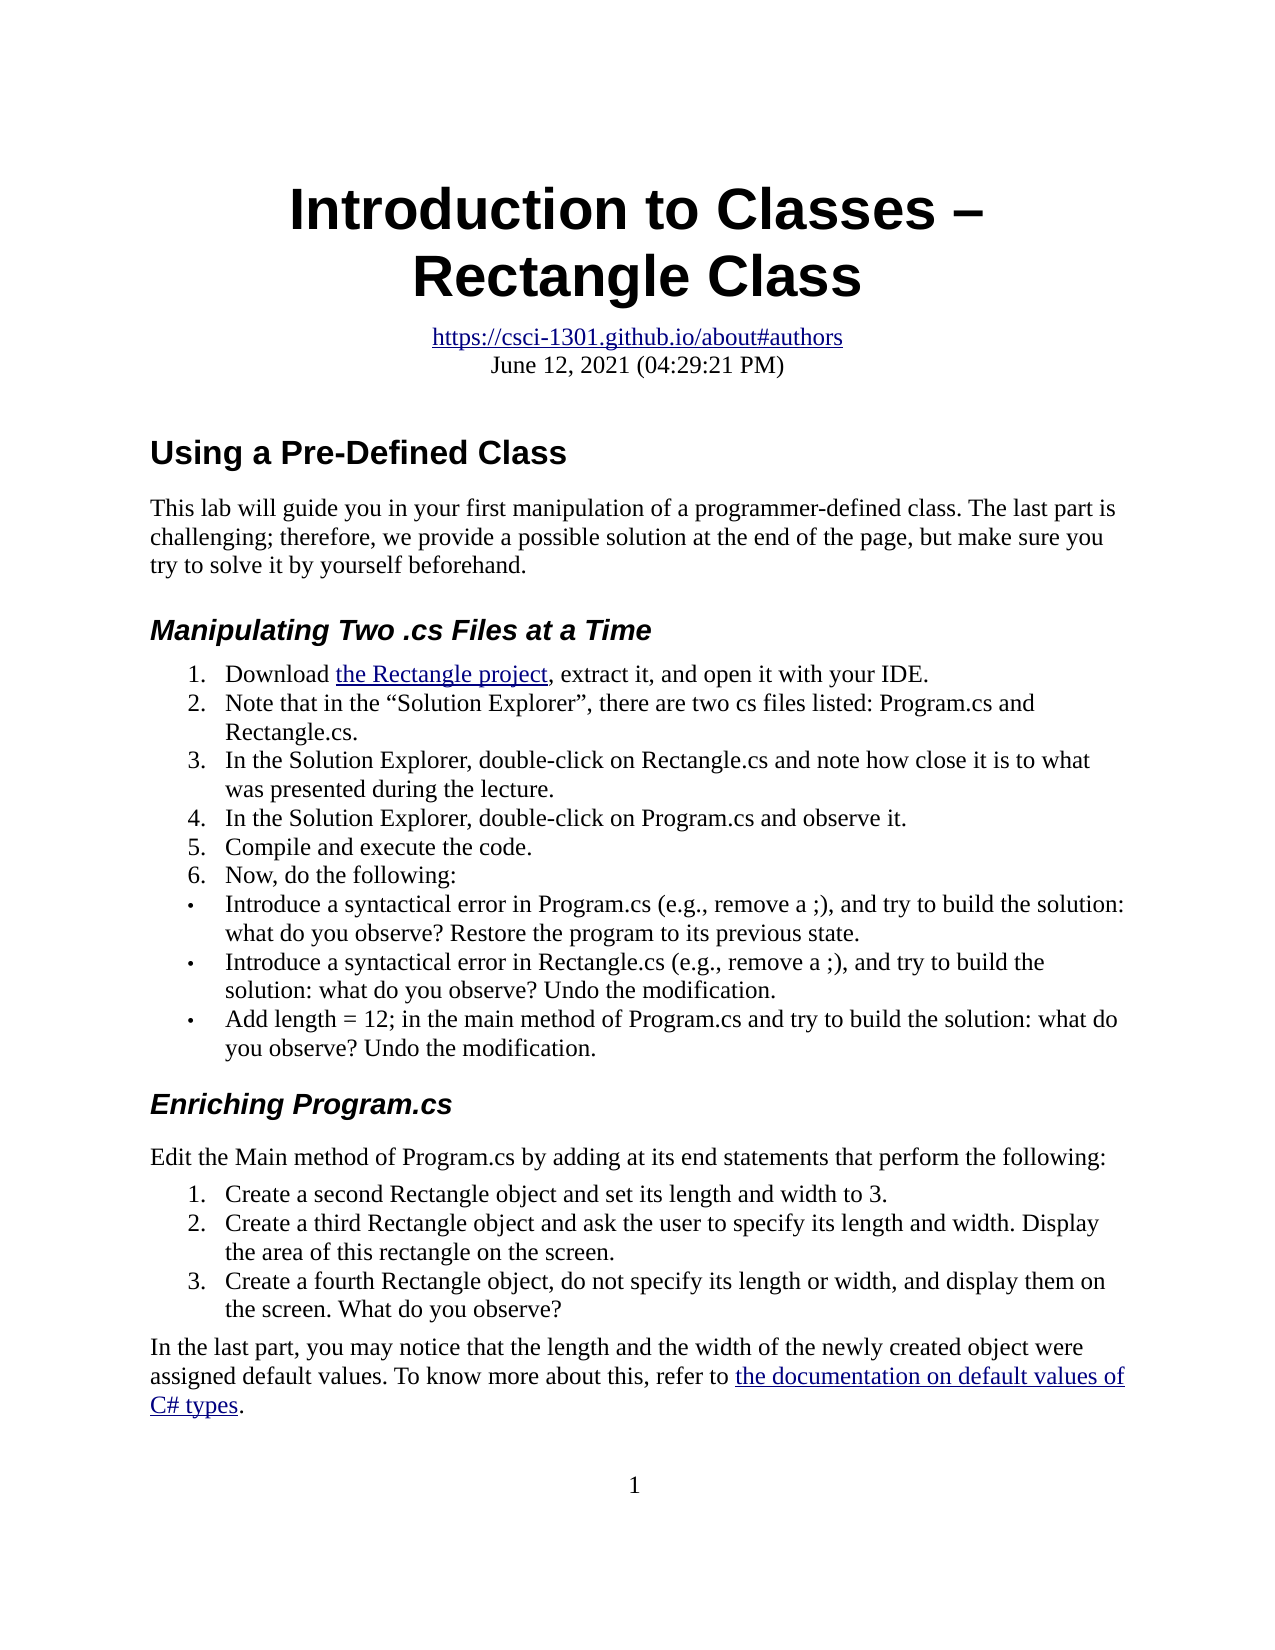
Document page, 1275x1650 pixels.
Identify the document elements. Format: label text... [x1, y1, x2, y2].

text This lab will guide you in your first manipulation of a programmer-defined class. The last part is challenging; therefore, we provide a possible solution at the end of the page, but make sure you try to solve it by yourself beforehand. [150, 493, 1125, 579]
text https://csci-1301.github.io/about#authors [150, 322, 1125, 350]
subtitle Enriching Program.cs [150, 1087, 1125, 1120]
list Create a second Rectangle object and set its length and width to 3. [187, 1179, 1125, 1208]
list Note that in the “Solution Explorer”, there are two cs files listed: Program.cs and Rectangle.cs. [187, 688, 1125, 746]
list Introduce a syntactical error in Program.cs (e.g., remove a ;), and try to build the solution: what do you observe? Restore the program to its previous state. [187, 889, 1125, 947]
list Create a fourth Rectangle object, do not specify its length or width, and display them on the screen. What do you observe? [187, 1266, 1125, 1323]
text Edit the Main method of Program.cs by adding at its end statements that perform the following: [150, 1142, 1125, 1171]
subtitle Manipulating Two .cs Files at a Time [150, 613, 1125, 647]
list In the Solution Explorer, double-click on Program.cs and observe it. [187, 803, 1125, 832]
list Now, do the following: [187, 861, 1125, 889]
list Add length = 12; in the main method of Program.cs and try to build the solution: what do you observe? Undo the modification. [187, 1004, 1125, 1062]
list Download the Rectangle project, extract it, and open it with your IDE. [187, 659, 1125, 688]
subtitle Using a Pre-Defined Class [150, 433, 1125, 472]
list In the Solution Explorer, double-click on Rectangle.cs and note how close it is to what was presented during the lecture. [187, 746, 1125, 803]
title Introduction to Classes – Rectangle Class [150, 175, 1125, 309]
list Compile and execute the code. [187, 832, 1125, 861]
text June 12, 2021 (04:29:21 PM) [150, 350, 1125, 379]
list Create a third Rectangle object and ask the user to specify its length and width. Display the area of this rectangle on the screen. [187, 1208, 1125, 1266]
list Introduce a syntactical error in Rectangle.cs (e.g., remove a ;), and try to build the solution: what do you observe? Undo the modification. [187, 947, 1125, 1004]
text In the last part, you may notice that the length and the width of the newly created object were assigned default values. To know more about this, refer to the documentation on default values of C# types. [150, 1332, 1125, 1418]
